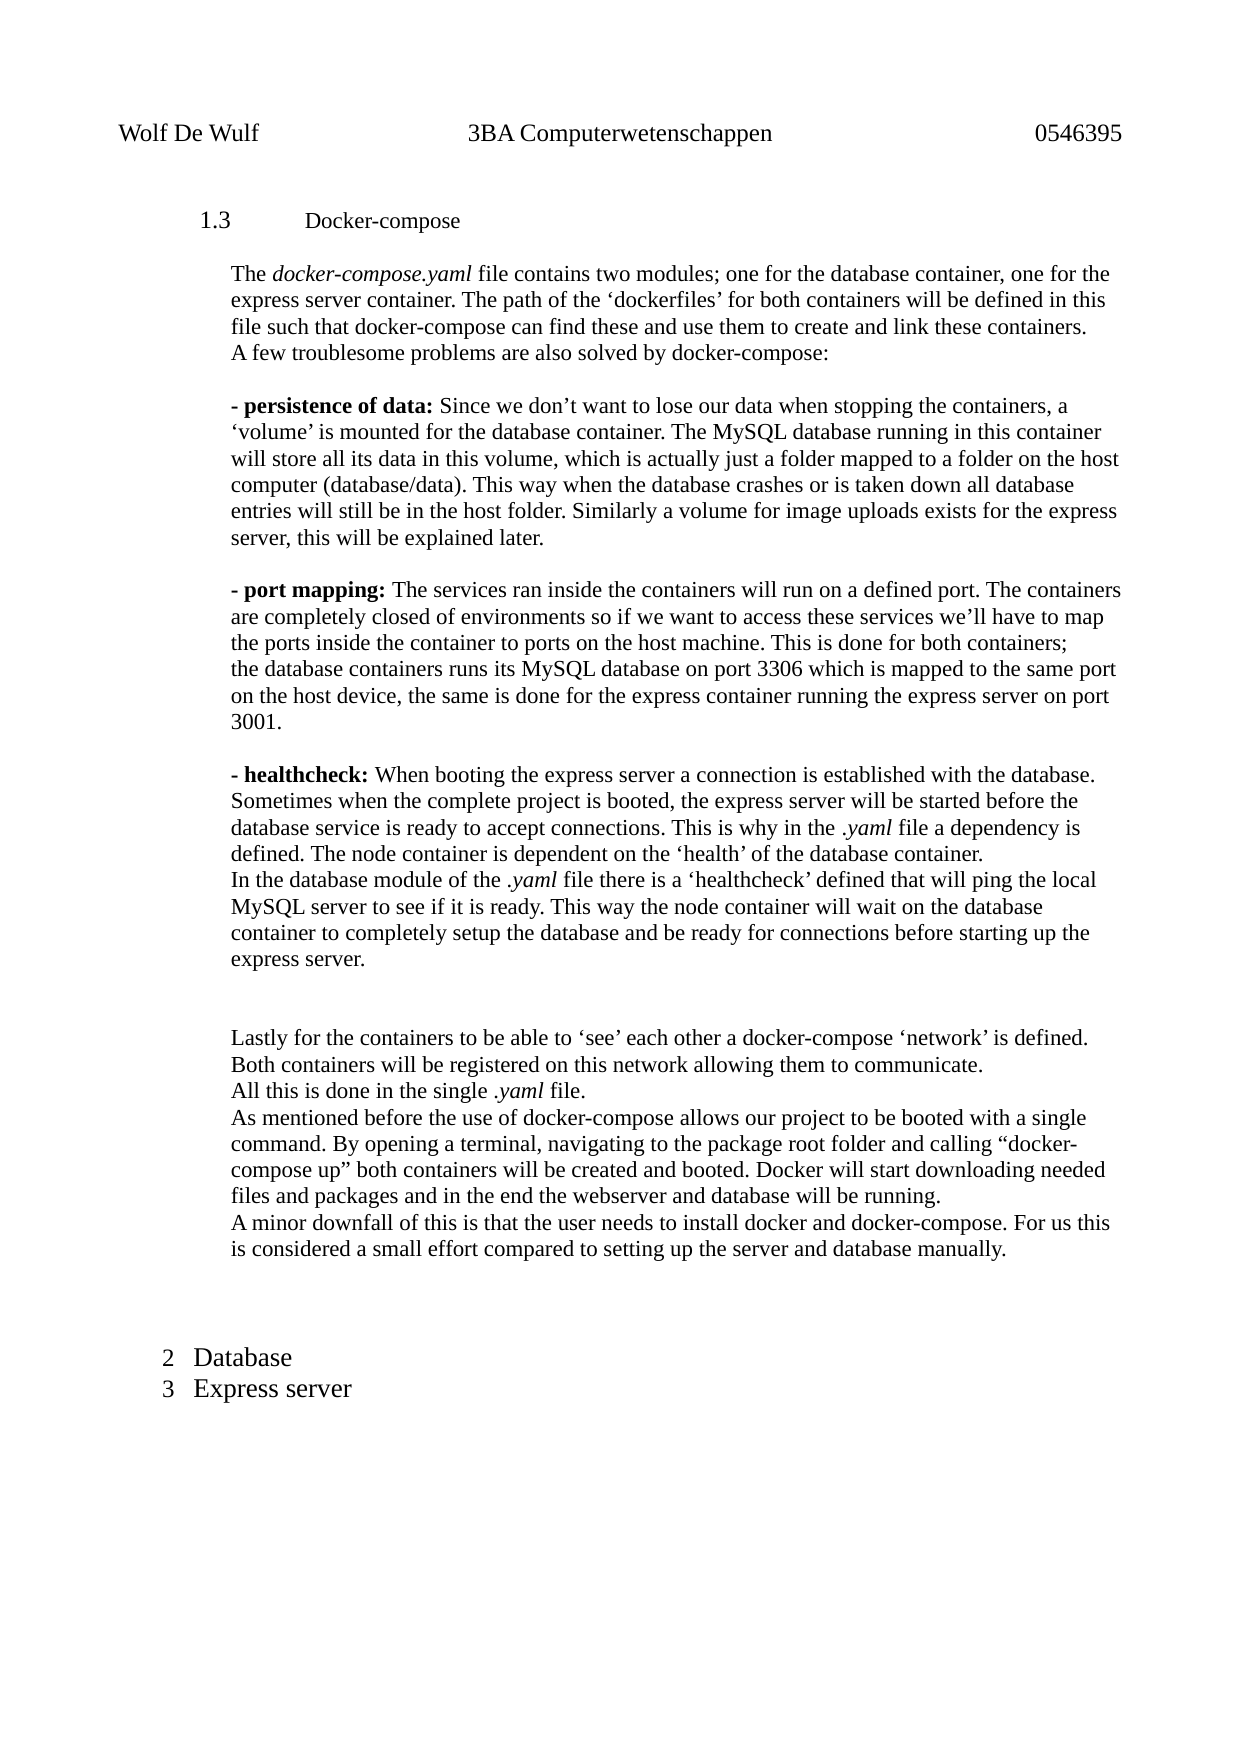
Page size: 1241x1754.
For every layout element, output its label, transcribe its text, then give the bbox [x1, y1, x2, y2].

list All this is done in the single .yaml file. [193, 1077, 1122, 1103]
list Express server [156, 1372, 1122, 1403]
list The docker-compose.yaml file contains two modules; one for the database container, one for the express server container. The path of the ‘dockerfiles’ for both containers will be defined in this file such that docker-compose can find these and use them to create and link these containers. [193, 260, 1122, 339]
list - persistence of data: Since we don’t want to lose our data when stopping the containers, a ‘volume’ is mounted for the database container. The MySQL database running in this container will store all its data in this volume, which is actually just a folder mapped to a folder on the host computer (database/data). This way when the database crashes or is taken down all database entries will still be in the host folder. Similarly a volume for image uploads exists for the express server, this will be explained later. [193, 392, 1122, 550]
list Database [156, 1341, 1122, 1372]
list As mentioned before the use of docker-compose allows our project to be booted with a single command. By opening a terminal, navigating to the package root folder and calling “docker-compose up” both containers will be created and booted. Docker will start downloading needed files and packages and in the end the webserver and database will be running. [193, 1103, 1122, 1209]
list A few troublesome problems are also solved by docker-compose: [193, 339, 1122, 366]
list A minor downfall of this is that the user needs to install docker and docker-compose. For us this is considered a small effort compared to setting up the server and database manually. [193, 1209, 1122, 1262]
list are completely closed of environments so if we want to access these services we’ll have to map the ports inside the container to ports on the host machine. This is done for both containers; [193, 603, 1122, 656]
list - port mapping: The services ran inside the containers will run on a defined port. The containers [193, 576, 1122, 603]
list Docker-compose [193, 205, 1122, 234]
list Lastly for the containers to be able to ‘see’ each other a docker-compose ‘network’ is defined. Both containers will be registered on this network allowing them to communicate. [193, 1024, 1122, 1077]
list the database containers runs its MySQL database on port 3306 which is mapped to the same port on the host device, the same is done for the express container running the express server on port 3001. [193, 656, 1122, 734]
list - healthcheck: When booting the express server a connection is established with the database. Sometimes when the complete project is booted, the express server will be started before the database service is ready to accept connections. This is why in the .yaml file a dependency is defined. The node container is dependent on the ‘health’ of the database container. [193, 761, 1122, 866]
list In the database module of the .yaml file there is a ‘healthcheck’ defined that will ping the local MySQL server to see if it is ready. This way the node container will wait on the database container to completely setup the database and be ready for connections before starting up the express server. [193, 866, 1122, 972]
